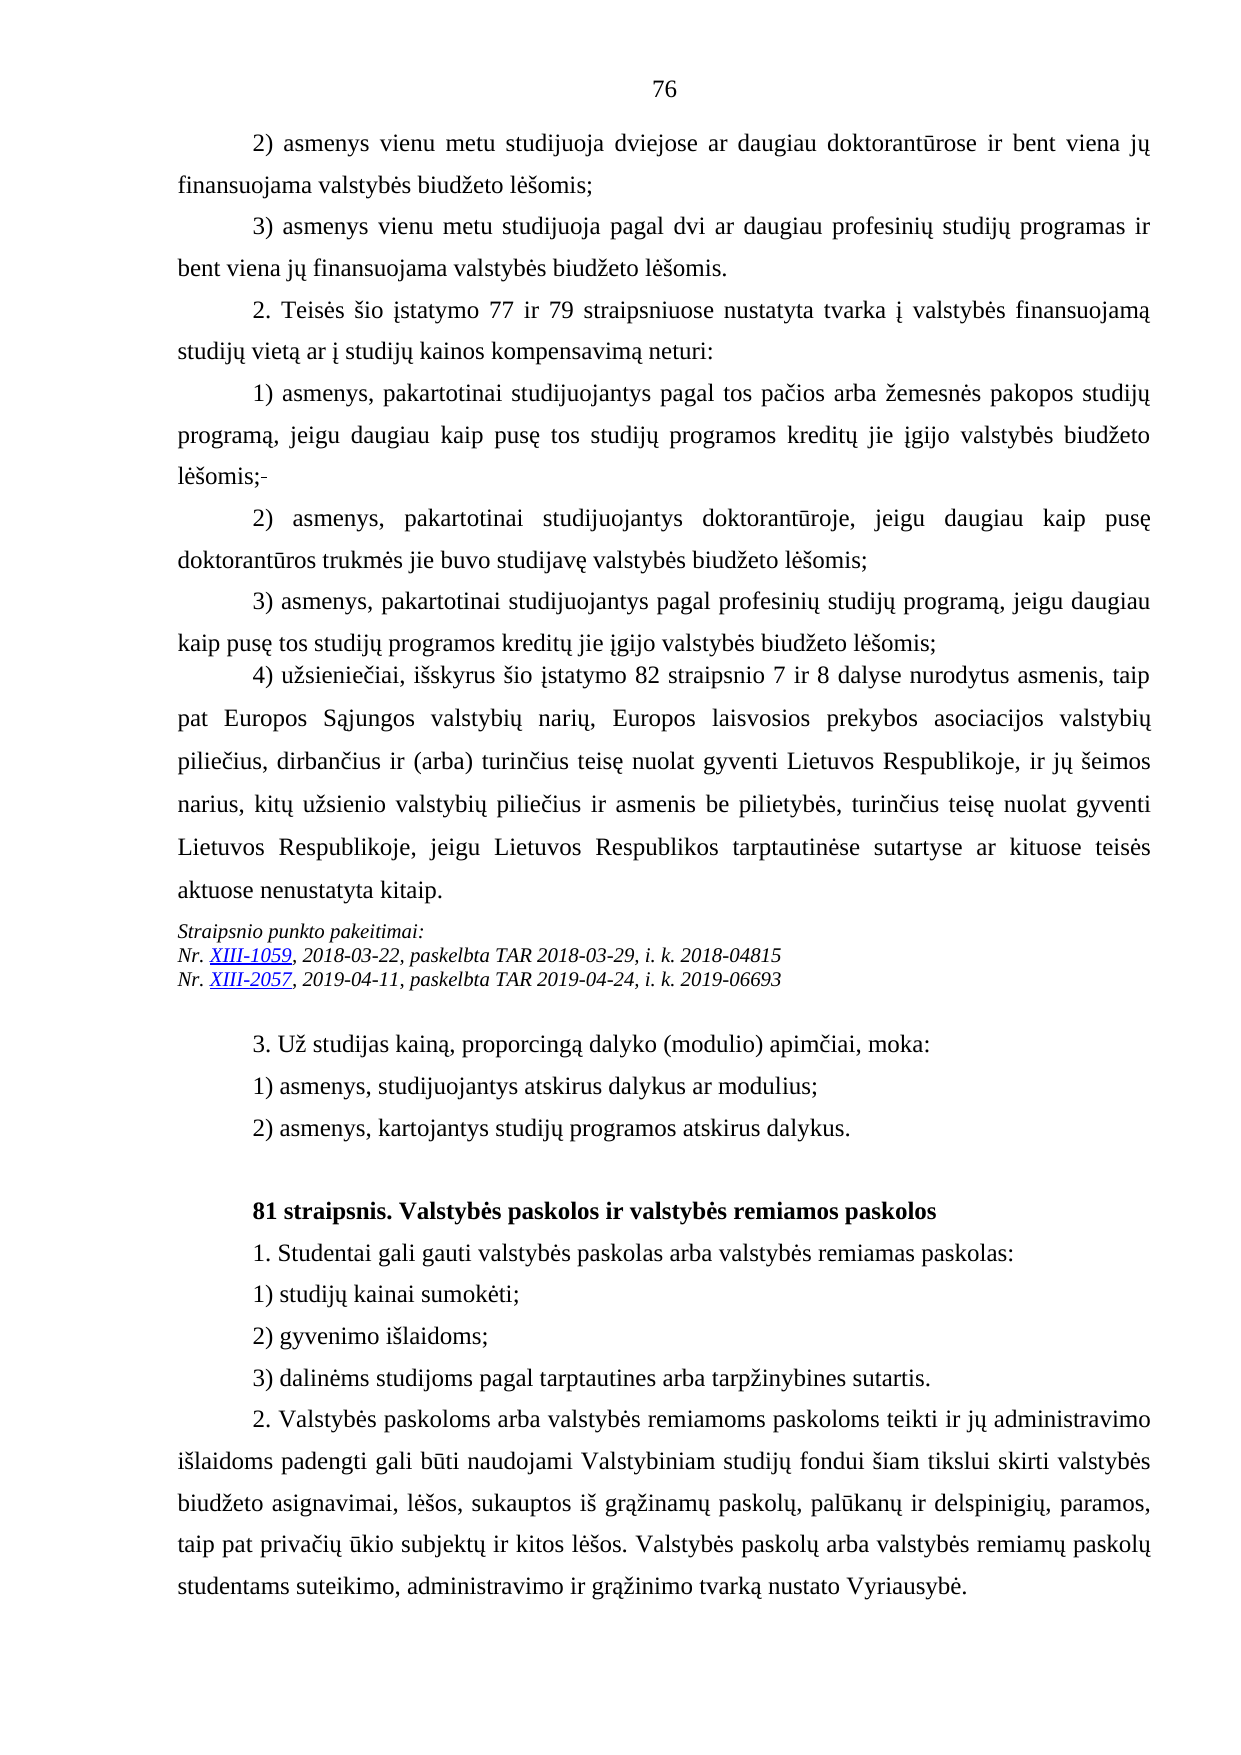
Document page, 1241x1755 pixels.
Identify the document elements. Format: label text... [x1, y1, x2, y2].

text Straipsnio punkto pakeitimai: [177, 918, 1152, 943]
text 2) gyvenimo išlaidoms; [177, 1311, 1152, 1353]
text 3. Už studijas kainą, proporcingą dalyko (modulio) apimčiai, moka: [177, 1019, 1152, 1061]
text 2) asmenys, kartojantys studijų programos atskirus dalykus. [177, 1103, 1152, 1144]
text 3) asmenys, pakartotinai studijuojantys pagal profesinių studijų programą, jeigu daugiau kaip pusę tos studijų programos kreditų jie įgijo valstybės biudžeto lėšomis; [177, 576, 1152, 660]
text 2. Valstybės paskoloms arba valstybės remiamoms paskoloms teikti ir jų administravimo išlaidoms padengti gali būti naudojami Valstybiniam studijų fondui šiam tikslui skirti valstybės biudžeto asignavimai, lėšos, sukauptos iš grąžinamų paskolų, palūkanų ir delspinigių, paramos, taip pat privačių ūkio subjektų ir kitos lėšos. Valstybės paskolų arba valstybės remiamų paskolų studentams suteikimo, administravimo ir grąžinimo tvarką nustato Vyriausybė. [177, 1394, 1152, 1603]
text 2) asmenys vienu metu studijuoja dviejose ar daugiau doktorantūrose ir bent viena jų finansuojama valstybės biudžeto lėšomis; [177, 118, 1152, 201]
text 2) asmenys, pakartotinai studijuojantys doktorantūroje, jeigu daugiau kaip pusę doktorantūros trukmės jie buvo studijavę valstybės biudžeto lėšomis; [177, 493, 1152, 576]
text 1) studijų kainai sumokėti; [177, 1269, 1152, 1311]
text 1) asmenys, pakartotinai studijuojantys pagal tos pačios arba žemesnės pakopos studijų programą, jeigu daugiau kaip pusę tos studijų programos kreditų jie įgijo valstybės biudžeto lėšomis; [177, 368, 1152, 493]
text Nr. XIII-1059, 2018-03-22, paskelbta TAR 2018-03-29, i. k. 2018-04815 [177, 943, 1152, 967]
text Nr. XIII-2057, 2019-04-11, paskelbta TAR 2019-04-24, i. k. 2019-06693 [177, 967, 1152, 991]
text 1. Studentai gali gauti valstybės paskolas arba valstybės remiamas paskolas: [177, 1228, 1152, 1269]
text 3) dalinėms studijoms pagal tarptautines arba tarpžinybines sutartis. [177, 1353, 1152, 1394]
text 4) užsieniečiai, išskyrus šio įstatymo 82 straipsnio 7 ir 8 dalyse nurodytus asmenis, taip pat Europos Sąjungos valstybių narių, Europos laisvosios prekybos asociacijos valstybių piliečius, dirbančius ir (arba) turinčius teisę nuolat gyventi Lietuvos Respublikoje, ir jų šeimos narius, kitų užsienio valstybių piliečius ir asmenis be pilietybės, turinčius teisę nuolat gyventi Lietuvos Respublikoje, jeigu Lietuvos Respublikos tarptautinėse sutartyse ar kituose teisės aktuose nenustatyta kitaip. [177, 660, 1152, 904]
text 3) asmenys vienu metu studijuoja pagal dvi ar daugiau profesinių studijų programas ir bent viena jų finansuojama valstybės biudžeto lėšomis. [177, 201, 1152, 285]
text 1) asmenys, studijuojantys atskirus dalykus ar modulius; [177, 1061, 1152, 1103]
text 2. Teisės šio įstatymo 77 ir 79 straipsniuose nustatyta tvarka į valstybės finansuojamą studijų vietą ar į studijų kainos kompensavimą neturi: [177, 285, 1152, 368]
text 81 straipsnis. Valstybės paskolos ir valstybės remiamos paskolos [177, 1186, 1152, 1228]
